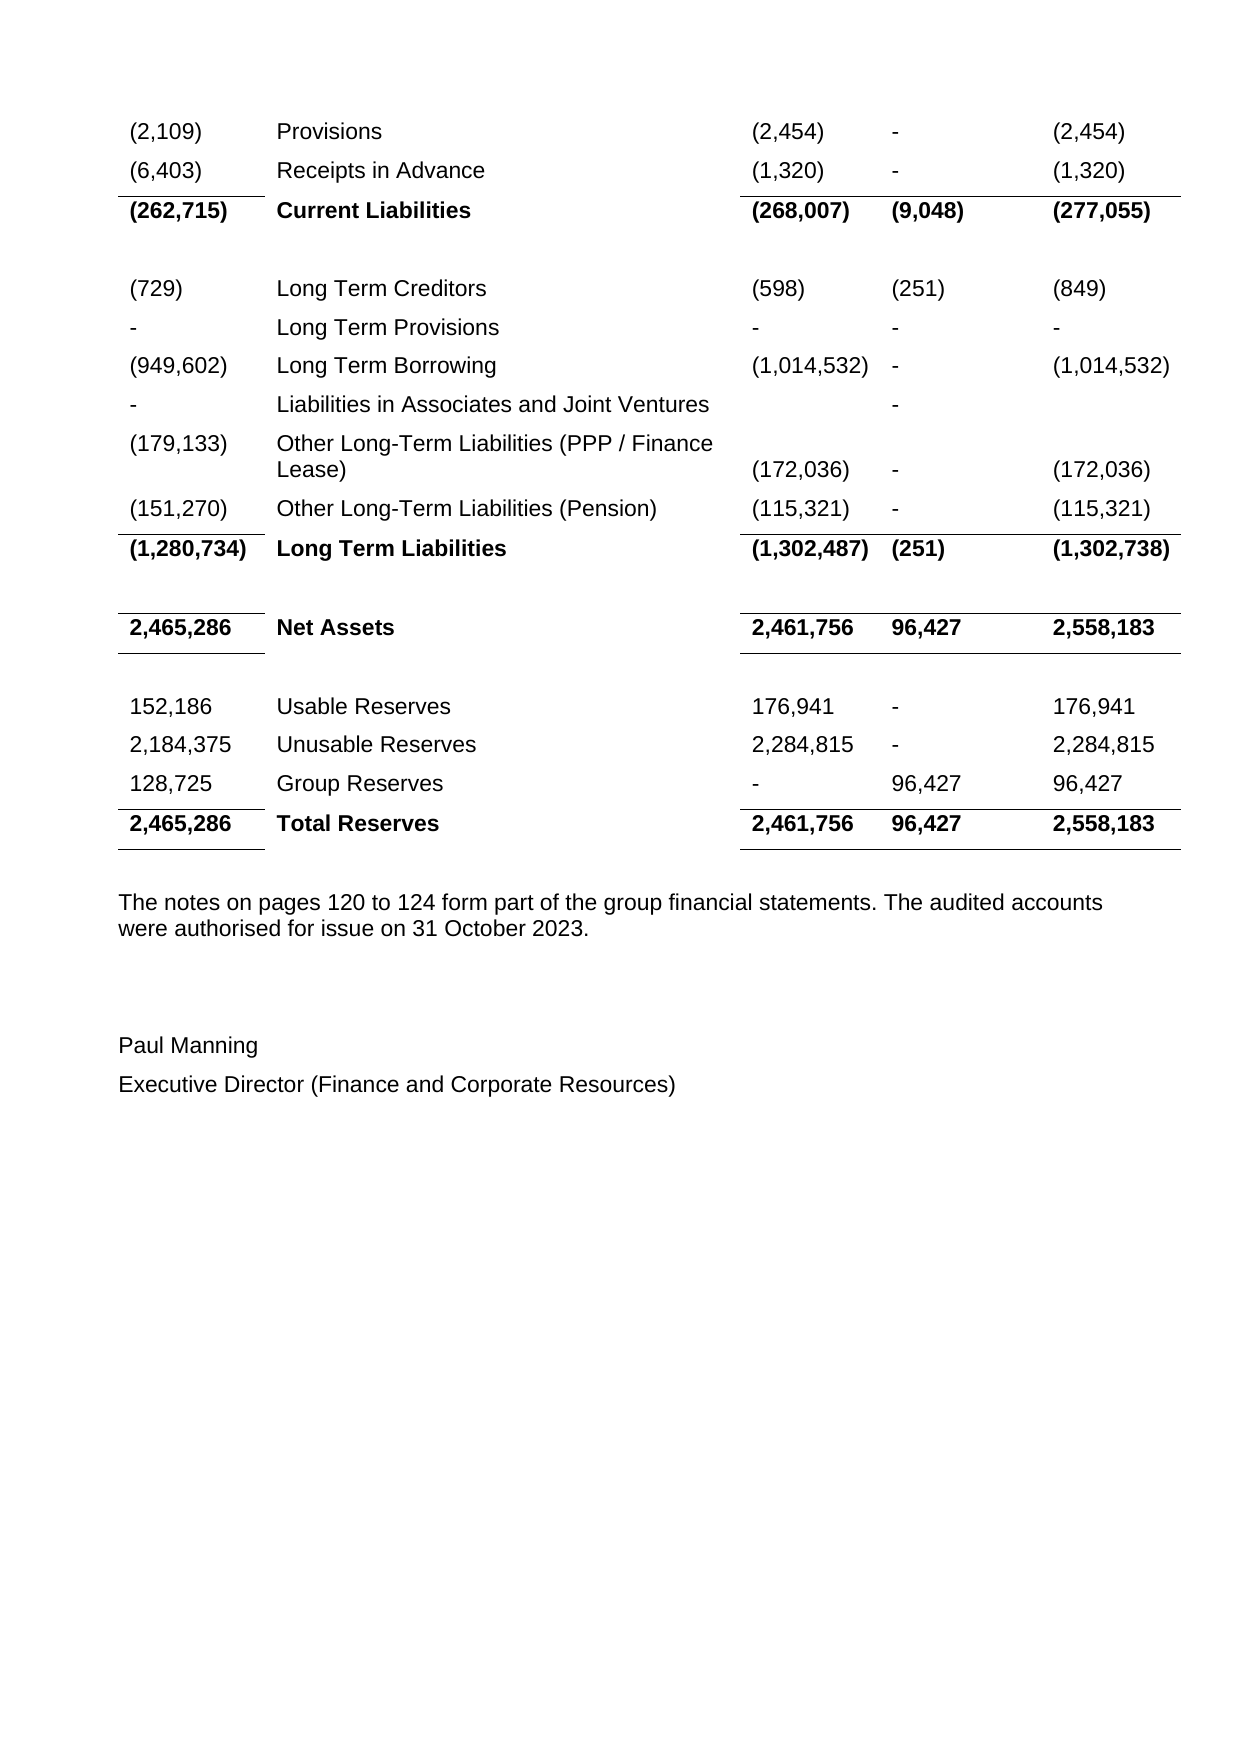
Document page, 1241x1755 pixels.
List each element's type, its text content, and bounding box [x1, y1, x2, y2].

table_cell (1,014,532) [1041, 352, 1181, 391]
table_cell (849) [1041, 275, 1181, 313]
table_cell 2,284,815 [1041, 731, 1181, 770]
table_cell Total Reserves [265, 809, 740, 849]
table_cell [740, 236, 880, 274]
table_cell (6,403) [118, 157, 265, 196]
table_cell Long Term Creditors [265, 275, 740, 313]
table_cell (251) [880, 535, 1041, 574]
table_cell 2,465,286 [118, 810, 265, 849]
table_cell Long Term Liabilities [265, 534, 740, 574]
table_cell (949,602) [118, 352, 265, 391]
table_cell (598) [740, 275, 880, 313]
table_cell Liabilities in Associates and Joint Ventures [265, 391, 740, 430]
table_cell 176,941 [1041, 693, 1181, 731]
table_cell Long Term Borrowing [265, 352, 740, 391]
table_cell (2,454) [740, 118, 880, 157]
table_cell 176,941 [740, 693, 880, 731]
table_cell Unusable Reserves [265, 731, 740, 770]
table_cell (1,320) [740, 157, 880, 196]
table_cell Other Long-Term Liabilities (Pension) [265, 495, 740, 534]
table_cell - [880, 157, 1041, 196]
table_cell (9,048) [880, 197, 1041, 236]
table_cell (151,270) [118, 495, 265, 534]
table_cell (115,321) [1041, 495, 1181, 534]
table_cell (251) [880, 275, 1041, 313]
table_cell (172,036) [1041, 430, 1181, 495]
table_cell Net Assets [265, 613, 740, 653]
table_cell Group Reserves [265, 770, 740, 809]
table_cell - [880, 391, 1041, 430]
table_cell [1041, 654, 1181, 693]
text Paul Manning [118, 1032, 1122, 1058]
table_cell 96,427 [880, 770, 1041, 809]
table_cell - [880, 352, 1041, 391]
table_cell [265, 653, 740, 693]
table_cell Long Term Provisions [265, 314, 740, 352]
table_cell (729) [118, 275, 265, 313]
table_cell Provisions [265, 118, 740, 157]
table_cell (2,109) [118, 118, 265, 157]
table_cell - [118, 391, 265, 430]
table_cell (2,454) [1041, 118, 1181, 157]
table_cell - [880, 314, 1041, 352]
text The notes on pages 120 to 124 form part of the group financial statements. The audited accounts were authorised for issue on 31 October 2023. [118, 889, 1122, 942]
table_cell - [880, 430, 1041, 495]
table_cell [740, 654, 880, 693]
table_cell - [740, 314, 880, 352]
table_cell 2,558,183 [1041, 810, 1181, 849]
table_cell [740, 391, 880, 430]
table_cell [265, 574, 740, 613]
table_cell [740, 574, 880, 613]
table_cell - [1041, 314, 1181, 352]
table_cell - [880, 731, 1041, 770]
table_cell Usable Reserves [265, 693, 740, 731]
table_cell (1,302,738) [1041, 535, 1181, 574]
table_cell [1041, 574, 1181, 613]
table_cell [118, 654, 265, 693]
table_cell 2,284,815 [740, 731, 880, 770]
table_cell 2,461,756 [740, 614, 880, 653]
table_cell [1041, 236, 1181, 274]
table_cell [1041, 391, 1181, 430]
table_cell (1,320) [1041, 157, 1181, 196]
table_cell - [740, 770, 880, 809]
table_cell - [880, 118, 1041, 157]
table_cell Other Long-Term Liabilities (PPP / Finance Lease) [265, 430, 740, 495]
table_cell (172,036) [740, 430, 880, 495]
table_cell 96,427 [880, 810, 1041, 849]
table_cell - [880, 495, 1041, 534]
table_cell (277,055) [1041, 197, 1181, 236]
table_cell [265, 236, 740, 274]
table_cell (1,280,734) [118, 535, 265, 574]
text Executive Director (Finance and Corporate Resources) [118, 1071, 1122, 1097]
table_cell Current Liabilities [265, 196, 740, 236]
table_cell 2,461,756 [740, 810, 880, 849]
table_cell [118, 236, 265, 274]
table_cell (1,014,532) [740, 352, 880, 391]
table_cell (262,715) [118, 197, 265, 236]
table_cell 128,725 [118, 770, 265, 809]
table_cell (268,007) [740, 197, 880, 236]
table_cell (115,321) [740, 495, 880, 534]
table_cell [880, 654, 1041, 693]
table_cell [880, 236, 1041, 274]
table_cell 2,465,286 [118, 614, 265, 653]
table_cell 96,427 [880, 614, 1041, 653]
table_cell (179,133) [118, 430, 265, 495]
table_cell Receipts in Advance [265, 157, 740, 196]
table_cell [880, 574, 1041, 613]
table_cell (1,302,487) [740, 535, 880, 574]
table_cell - [880, 693, 1041, 731]
table_cell - [118, 314, 265, 352]
table_cell 96,427 [1041, 770, 1181, 809]
table_cell 152,186 [118, 693, 265, 731]
table_cell [118, 574, 265, 613]
table_cell 2,184,375 [118, 731, 265, 770]
table_cell 2,558,183 [1041, 614, 1181, 653]
